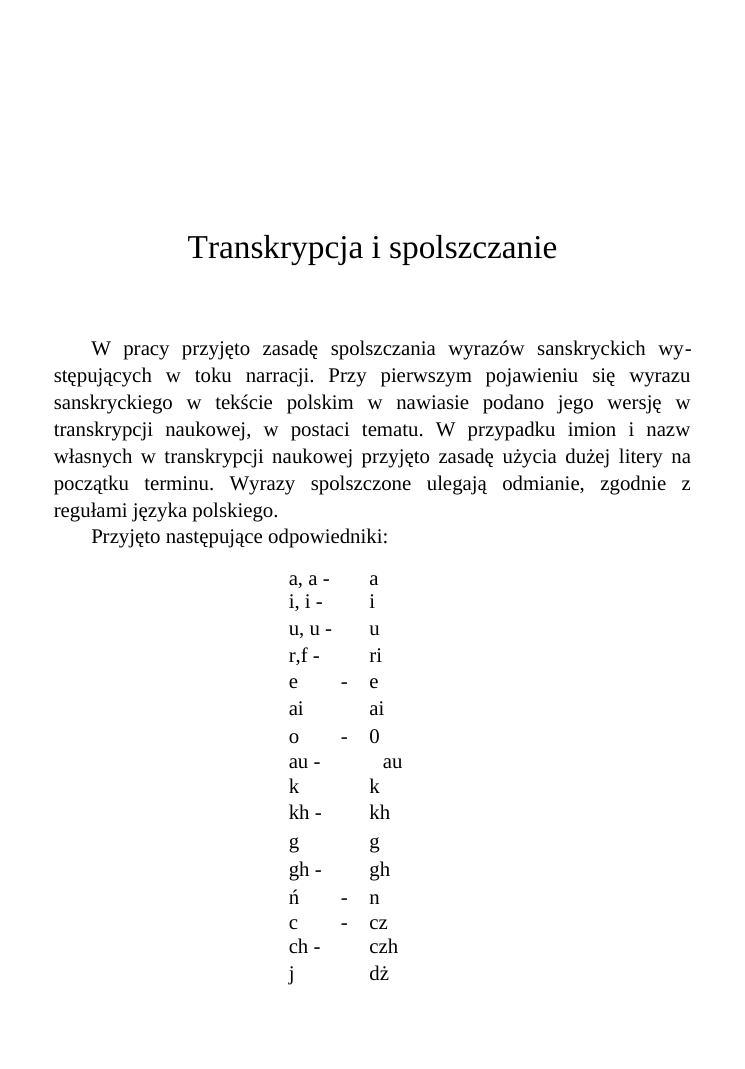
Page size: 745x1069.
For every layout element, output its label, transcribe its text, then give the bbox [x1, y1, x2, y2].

table_cell czh [369, 934, 416, 961]
table_cell n [369, 885, 416, 910]
table_cell i, i - [289, 589, 369, 616]
table_cell ń - [289, 885, 369, 910]
table_cell c - [289, 910, 369, 934]
text W pracy przyjęto zasadę spolszczania wyrazów sanskryckich wy­stępujących w toku narracji. Przy pierwszym pojawieniu się wyrazu sanskryckiego w tekście polskim w nawiasie podano jego wersję w transkrypcji naukowej, w postaci tematu. W przypadku imion i nazw własnych w transkrypcji naukowej przyjęto zasadę użycia dużej litery na początku terminu. Wyrazy spolszczone ulegają odmianie, zgodnie z regułami języka polskiego. [53, 336, 692, 522]
table_cell k [289, 774, 369, 800]
table_cell au - [289, 749, 369, 773]
table_cell e [369, 669, 416, 696]
table_cell ai [289, 696, 369, 723]
table_header a [369, 566, 416, 589]
table_cell gh [369, 856, 416, 885]
table_cell r,f - [289, 643, 369, 669]
table_cell i [369, 589, 416, 616]
table_cell dż [369, 961, 416, 990]
table_cell ai [369, 696, 416, 723]
table_cell g [289, 830, 369, 856]
table_cell cz [369, 910, 416, 934]
table_cell g [369, 830, 416, 856]
text Przyjęto następujące odpowiedniki: [53, 524, 692, 548]
table_cell u, u - [289, 616, 369, 643]
table_cell 0 [369, 723, 416, 749]
table_cell au [369, 749, 416, 773]
table_cell kh - [289, 800, 369, 829]
table_cell k [369, 774, 416, 800]
table_cell o - [289, 723, 369, 749]
table_cell kh [369, 800, 416, 829]
table_cell u [369, 616, 416, 643]
table_cell ch - [289, 934, 369, 961]
table_header a, a - [289, 566, 369, 589]
subtitle Transkrypcja i spolszczanie [53, 227, 692, 266]
table_cell ri [369, 643, 416, 669]
table_cell gh - [289, 856, 369, 885]
table_cell j [289, 961, 369, 990]
table_cell e - [289, 669, 369, 696]
